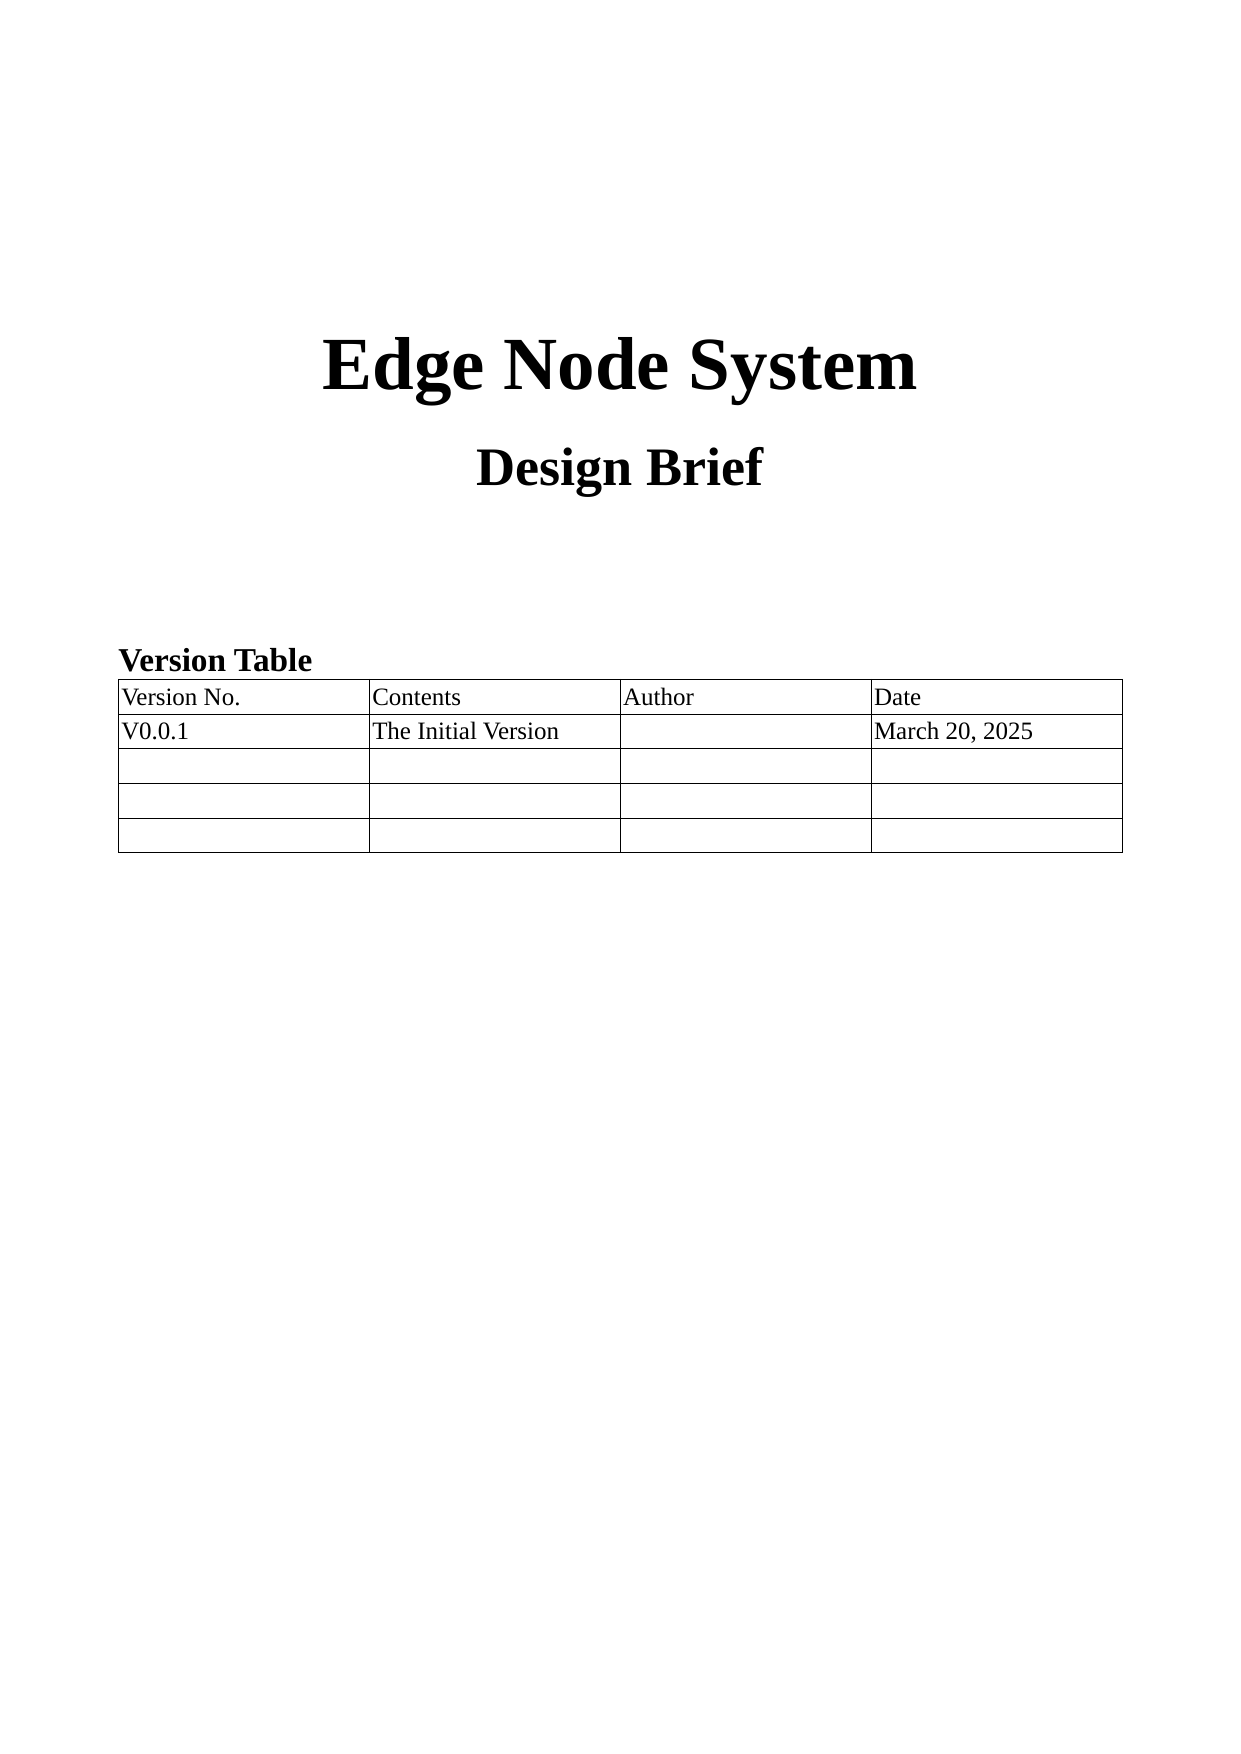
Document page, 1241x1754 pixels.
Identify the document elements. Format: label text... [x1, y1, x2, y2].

text Version Table [118, 640, 1122, 679]
table_cell [370, 749, 620, 783]
table_header Date [872, 680, 1122, 713]
table_cell [119, 819, 369, 852]
table_cell [872, 819, 1122, 852]
table_cell March 20, 2025 [872, 715, 1122, 748]
table_cell [872, 784, 1122, 817]
table_cell [621, 819, 871, 852]
text Design Brief [118, 434, 1122, 497]
table_header Author [621, 680, 871, 713]
table_cell [621, 784, 871, 817]
table_cell The Initial Version [370, 715, 620, 748]
table_cell [119, 749, 369, 783]
table_cell [119, 784, 369, 817]
table_cell [370, 784, 620, 817]
table_cell [621, 749, 871, 783]
table_cell [621, 715, 871, 748]
table_header Contents [370, 680, 620, 713]
text Edge Node System [118, 319, 1122, 406]
table_cell [872, 749, 1122, 783]
table_cell [370, 819, 620, 852]
table_cell V0.0.1 [119, 715, 369, 748]
table_header Version No. [119, 680, 369, 713]
